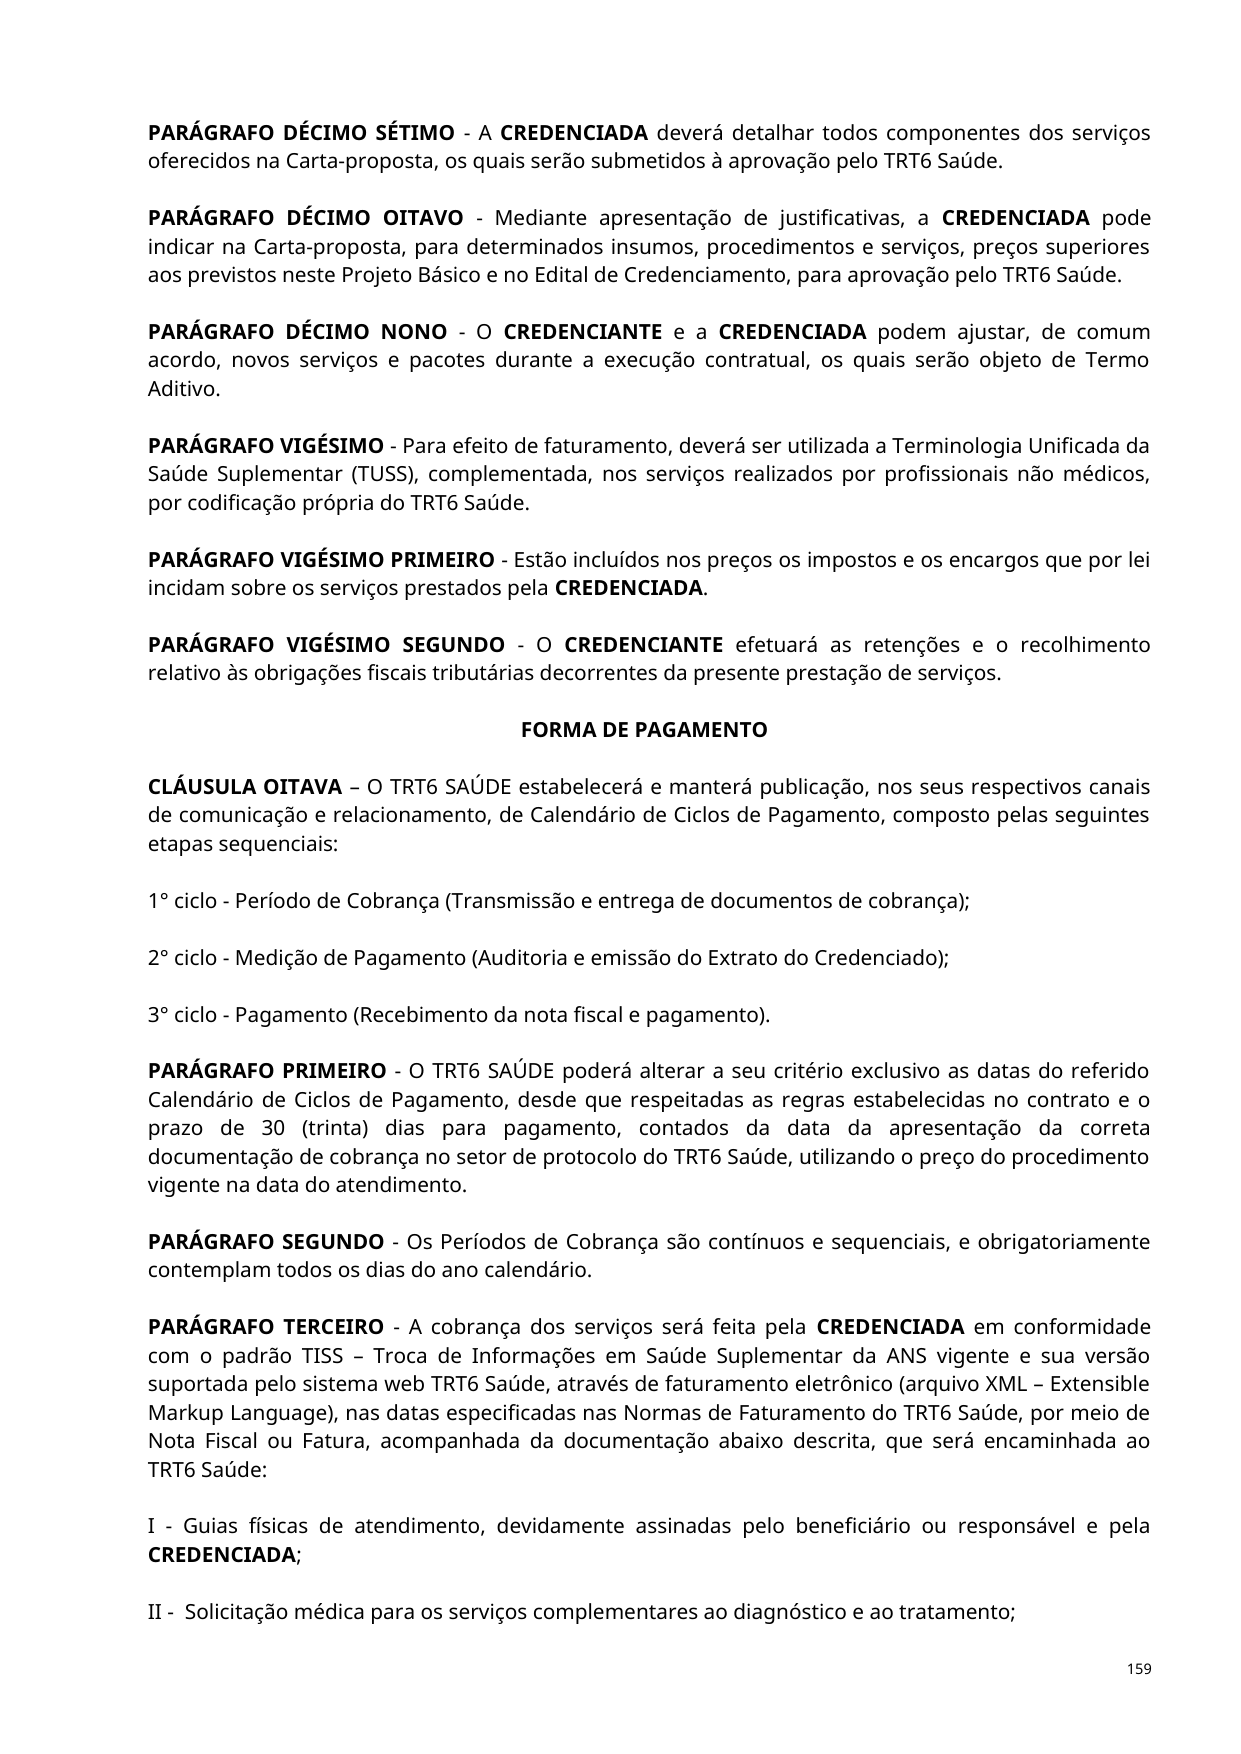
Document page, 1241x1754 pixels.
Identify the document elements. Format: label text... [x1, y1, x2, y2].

text PARÁGRAFO DÉCIMO OITAVO - Mediante apresentação de justificativas, a CREDENCIADA pode indicar na Carta-proposta, para determinados insumos, procedimentos e serviços, preços superiores aos previstos neste Projeto Básico e no Edital de Credenciamento, para aprovação pelo TRT6 Saúde. [148, 203, 1152, 289]
subtitle FORMA DE PAGAMENTO [148, 715, 1146, 744]
text II - Solicitação médica para os serviços complementares ao diagnóstico e ao tratamento; [148, 1597, 1152, 1625]
text CLÁUSULA OITAVA – O TRT6 SAÚDE estabelecerá e manterá publicação, nos seus respectivos canais de comunicação e relacionamento, de Calendário de Ciclos de Pagamento, composto pelas seguintes etapas sequenciais: [148, 772, 1152, 857]
text PARÁGRAFO PRIMEIRO - O TRT6 SAÚDE poderá alterar a seu critério exclusivo as datas do referido Calendário de Ciclos de Pagamento, desde que respeitadas as regras estabelecidas no contrato e o prazo de 30 (trinta) dias para pagamento, contados da data da apresentação da correta documentação de cobrança no setor de protocolo do TRT6 Saúde, utilizando o preço do procedimento vigente na data do atendimento. [148, 1057, 1152, 1199]
text PARÁGRAFO SEGUNDO - Os Períodos de Cobrança são contínuos e sequenciais, e obrigatoriamente contemplam todos os dias do ano calendário. [148, 1227, 1152, 1284]
text PARÁGRAFO DÉCIMO SÉTIMO - A CREDENCIADA deverá detalhar todos componentes dos serviços oferecidos na Carta-proposta, os quais serão submetidos à aprovação pelo TRT6 Saúde. [148, 118, 1152, 175]
text 2° ciclo - Medição de Pagamento (Auditoria e emissão do Extrato do Credenciado); [148, 943, 1152, 971]
text PARÁGRAFO VIGÉSIMO PRIMEIRO - Estão incluídos nos preços os impostos e os encargos que por lei incidam sobre os serviços prestados pela CREDENCIADA. [148, 545, 1152, 602]
text PARÁGRAFO TERCEIRO - A cobrança dos serviços será feita pela CREDENCIADA em conformidade com o padrão TISS – Troca de Informações em Saúde Suplementar da ANS vigente e sua versão suportada pelo sistema web TRT6 Saúde, através de faturamento eletrônico (arquivo XML – Extensible Markup Language), nas datas especificadas nas Normas de Faturamento do TRT6 Saúde, por meio de Nota Fiscal ou Fatura, acompanhada da documentação abaixo descrita, que será encaminhada ao TRT6 Saúde: [148, 1312, 1152, 1483]
text I - Guias físicas de atendimento, devidamente assinadas pelo beneficiário ou responsável e pela CREDENCIADA; [148, 1512, 1152, 1568]
text PARÁGRAFO DÉCIMO NONO - O CREDENCIANTE e a CREDENCIADA podem ajustar, de comum acordo, novos serviços e pacotes durante a execução contratual, os quais serão objeto de Termo Aditivo. [148, 317, 1152, 402]
text PARÁGRAFO VIGÉSIMO - Para efeito de faturamento, deverá ser utilizada a Terminologia Unificada da Saúde Suplementar (TUSS), complementada, nos serviços realizados por profissionais não médicos, por codificação própria do TRT6 Saúde. [148, 431, 1152, 516]
text PARÁGRAFO VIGÉSIMO SEGUNDO - O CREDENCIANTE efetuará as retenções e o recolhimento relativo às obrigações fiscais tributárias decorrentes da presente prestação de serviços. [148, 630, 1152, 687]
text 1° ciclo - Período de Cobrança (Transmissão e entrega de documentos de cobrança); [148, 886, 1152, 914]
text 3° ciclo - Pagamento (Recebimento da nota fiscal e pagamento). [148, 1000, 1152, 1028]
